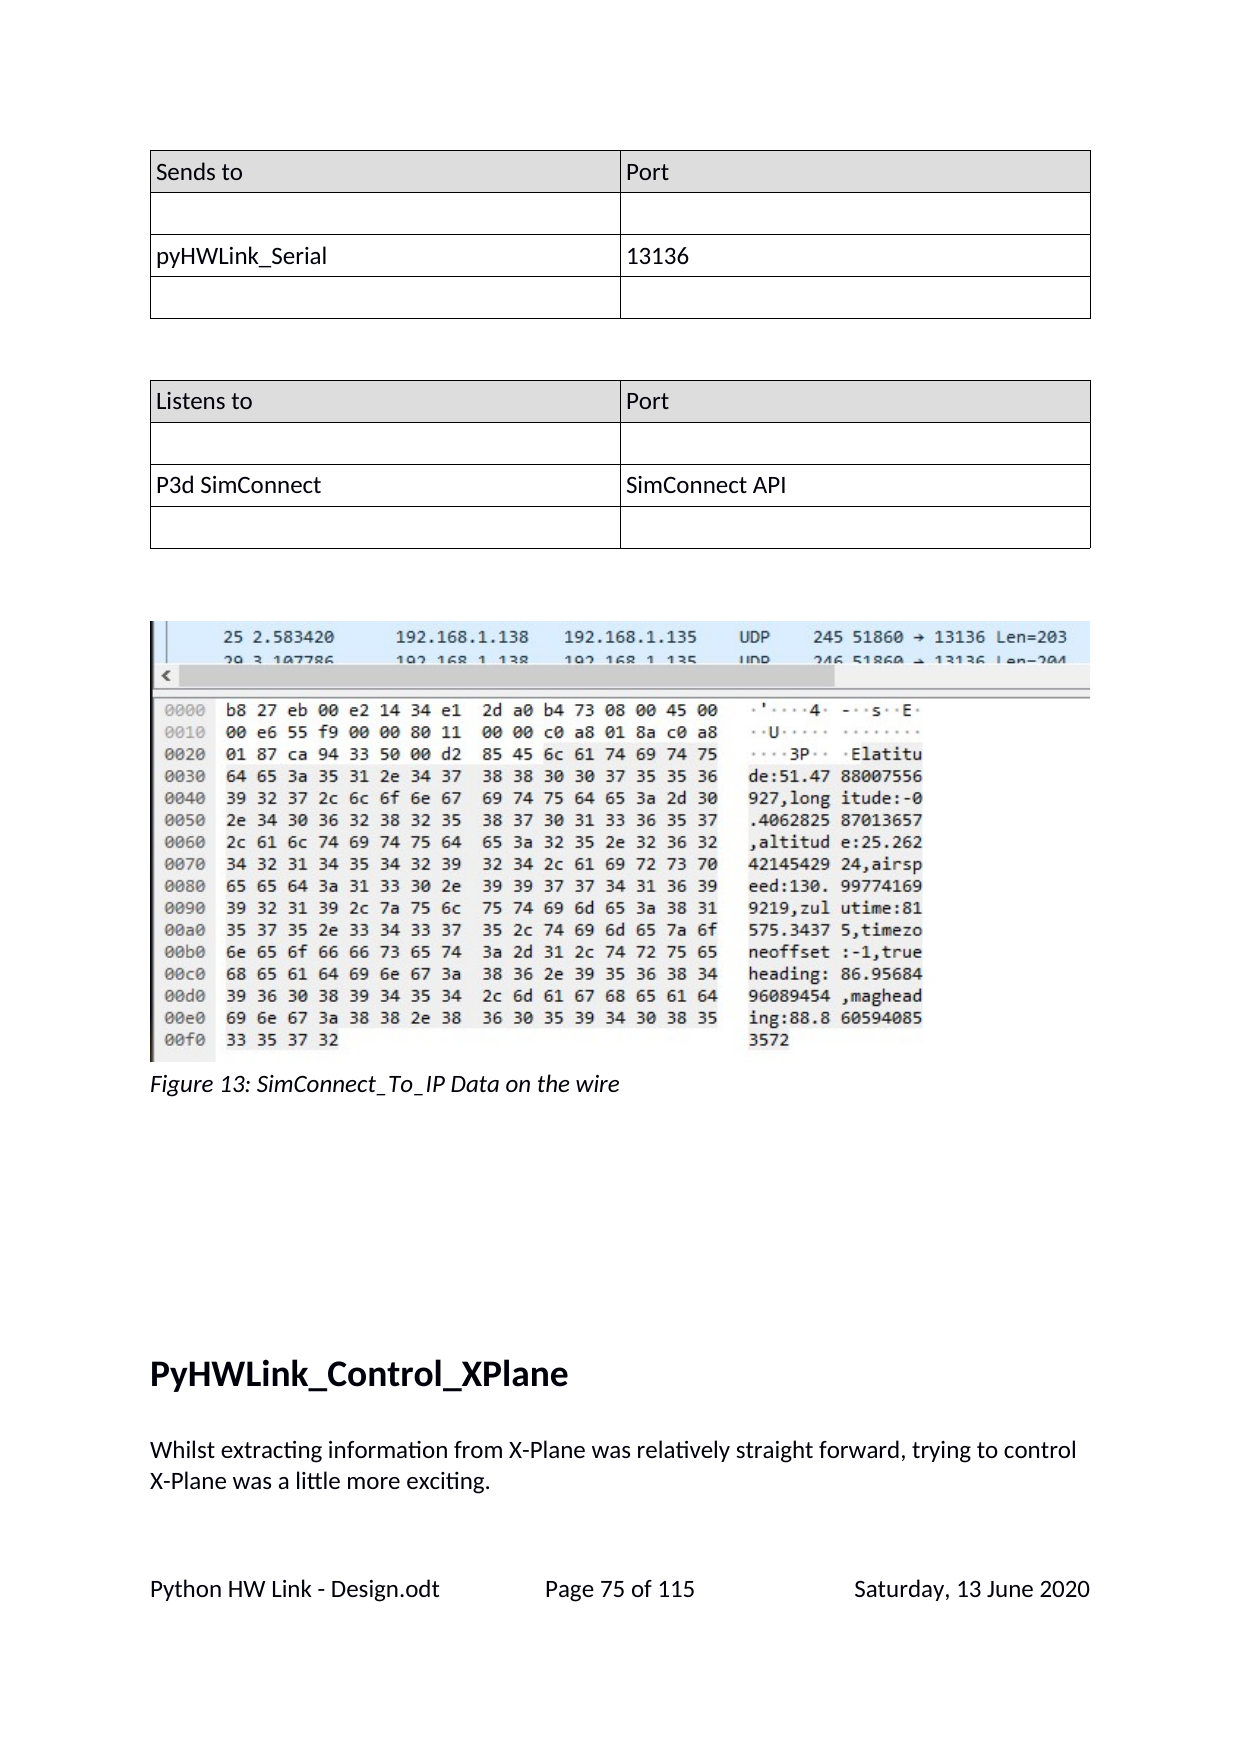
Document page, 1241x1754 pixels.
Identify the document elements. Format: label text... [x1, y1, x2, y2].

table_cell [621, 423, 1090, 464]
picture [150, 621, 1091, 1062]
subtitle PyHWLink_Control_XPlane [150, 1349, 1090, 1395]
table_cell [151, 507, 620, 548]
table_header Port [621, 381, 1090, 422]
table_cell [151, 423, 620, 464]
table_cell [621, 193, 1090, 234]
table_cell 13136 [621, 235, 1090, 276]
table_cell [151, 277, 620, 318]
text Figure 13: SimConnect_To_IP Data on the wire [150, 1062, 1090, 1098]
table_header Sends to [151, 151, 620, 192]
table_cell P3d SimConnect [151, 465, 620, 506]
table_header Listens to [151, 381, 620, 422]
table_cell [621, 507, 1090, 548]
table_header Port [621, 151, 1090, 192]
table_cell SimConnect API [621, 465, 1090, 506]
table_cell [621, 277, 1090, 318]
table_cell pyHWLink_Serial [151, 235, 620, 276]
table_cell [151, 193, 620, 234]
text Whilst extracting information from X-Plane was relatively straight forward, trying to control X-Plane was a little more exciting. [150, 1434, 1090, 1495]
